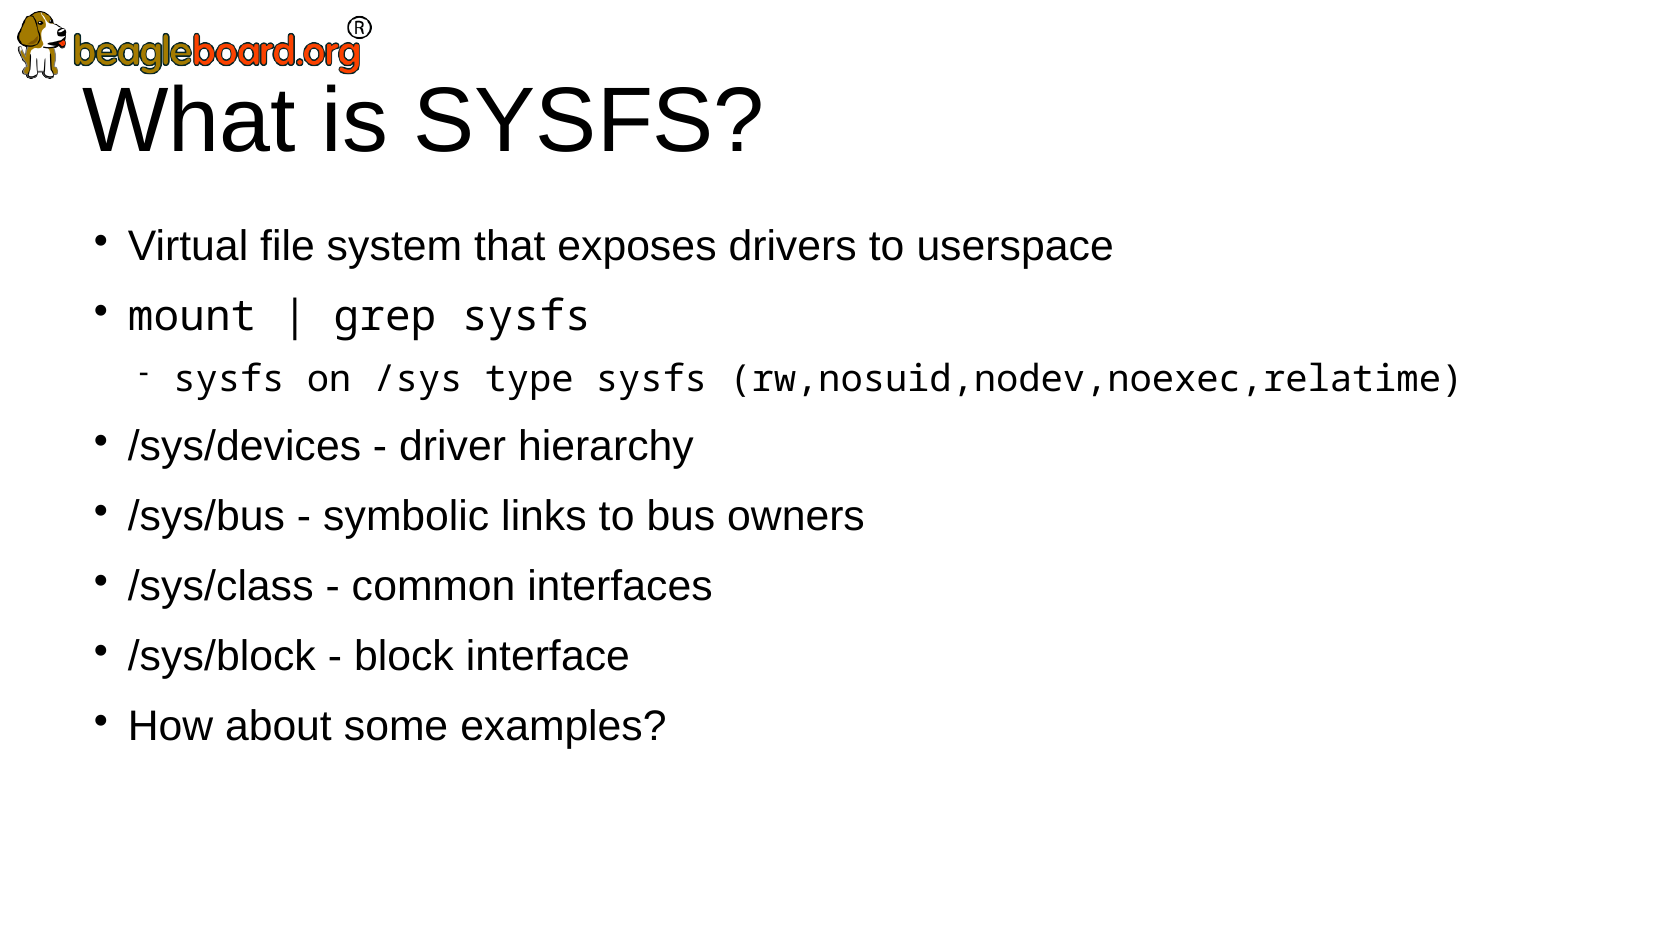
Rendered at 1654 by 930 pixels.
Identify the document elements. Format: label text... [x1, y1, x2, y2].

text_box What is SYSFS? [82, 37, 1571, 193]
text_box Virtual file system that exposes drivers to userspace mount | grep sysfs sysfs on /sys type sysfs (rw,nosuid,nodev,noexec,relatime) /sys/devices - driver hierarchy /sys/bus - symbolic links to bus owners /sys/class - common interfaces /sys/block - block interface How about some examples? [82, 217, 1571, 757]
picture [17, 11, 372, 79]
